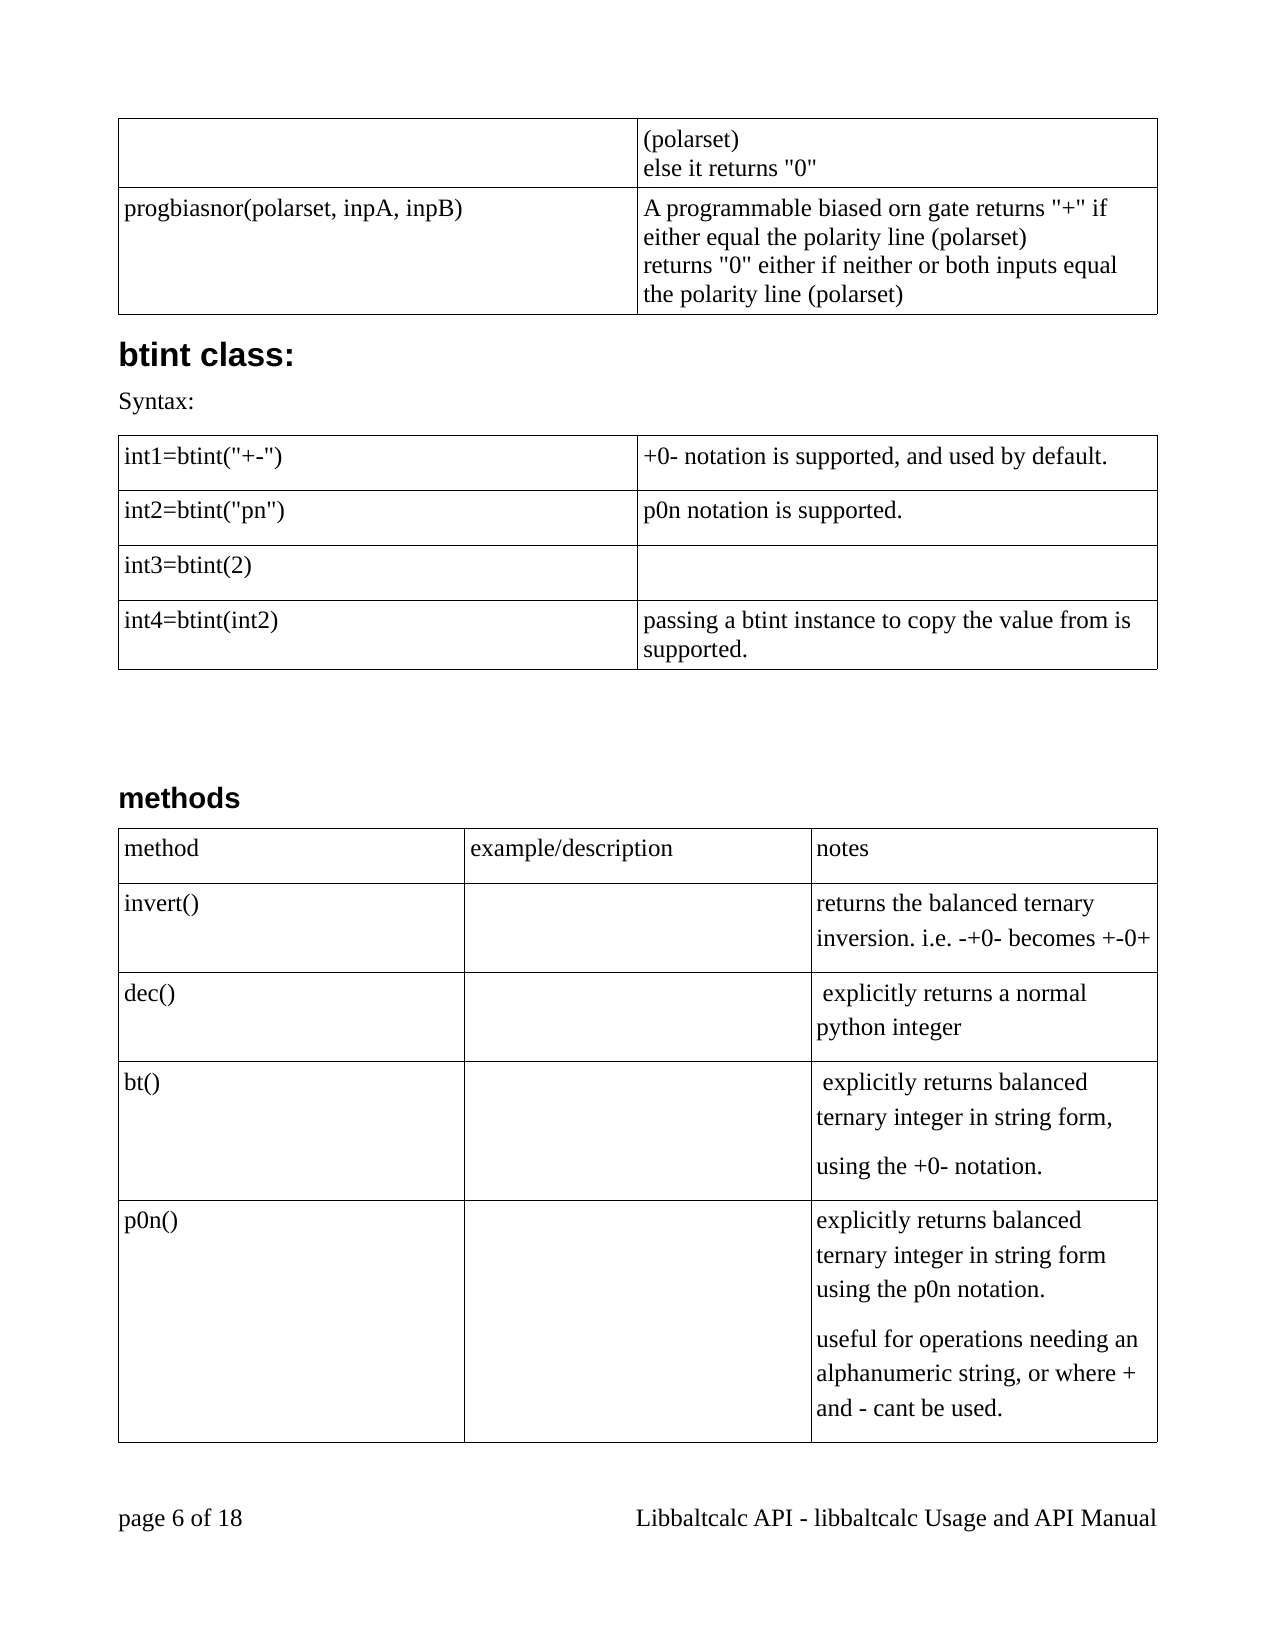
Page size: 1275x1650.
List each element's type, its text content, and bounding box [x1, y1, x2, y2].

subtitle btint class: [118, 335, 1157, 373]
table_cell int2=btint("pn") [119, 491, 637, 545]
table_cell explicitly returns balanced ternary integer in string form, using the +0- notation. [812, 1062, 1157, 1200]
table_header method [119, 829, 464, 883]
table_cell A programmable biased orn gate returns "+" if either equal the polarity line (polarset) returns "0" either if neither or both inputs equal the polarity line (polarset) [638, 188, 1157, 314]
table_header notes [812, 829, 1157, 883]
table_cell [465, 884, 811, 972]
table_cell (polarset) else it returns "0" [638, 119, 1157, 187]
table_cell p0n notation is supported. [638, 491, 1157, 545]
table_cell p0n() [119, 1201, 464, 1442]
table_cell int3=btint(2) [119, 546, 637, 599]
table_cell dec() [119, 973, 464, 1061]
table_cell invert() [119, 884, 464, 972]
table_cell returns the balanced ternary inversion. i.e. -+0- becomes +-0+ [812, 884, 1157, 972]
table_header int1=btint("+-") [119, 436, 637, 490]
subtitle methods [118, 781, 1157, 815]
table_cell bt() [119, 1062, 464, 1200]
table_cell [465, 1201, 811, 1442]
table_cell progbiasnor(polarset, inpA, inpB) [119, 188, 637, 314]
table_cell passing a btint instance to copy the value from is supported. [638, 601, 1157, 669]
table_cell explicitly returns a normal python integer [812, 973, 1157, 1061]
table_header example/description [465, 829, 811, 883]
text Syntax: [118, 386, 1157, 414]
table_cell int4=btint(int2) [119, 601, 637, 669]
table_cell [465, 1062, 811, 1200]
table_cell [638, 546, 1157, 599]
table_cell [119, 119, 637, 187]
table_header +0- notation is supported, and used by default. [638, 436, 1157, 490]
table_cell explicitly returns balanced ternary integer in string form using the p0n notation. useful for operations needing an alphanumeric string, or where + and - cant be used. [812, 1201, 1157, 1442]
table_cell [465, 973, 811, 1061]
